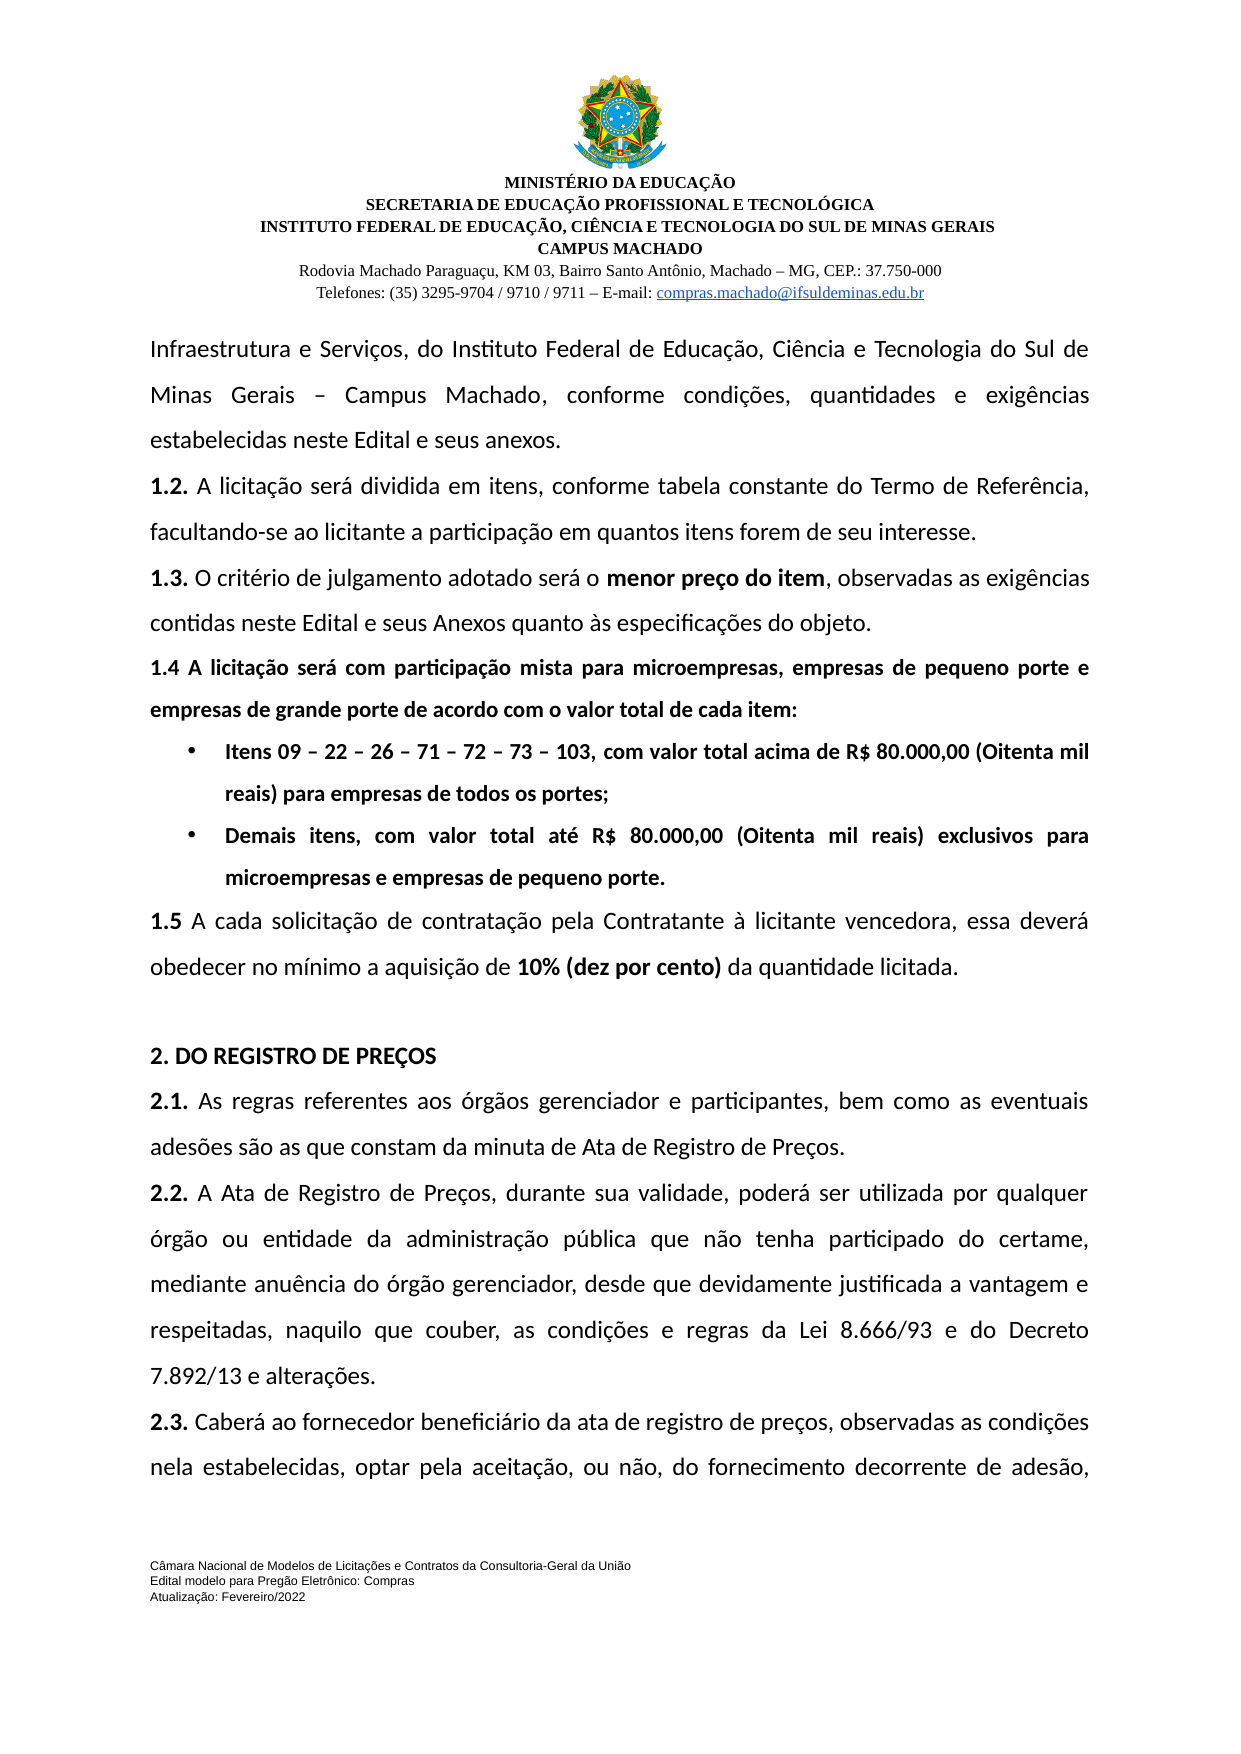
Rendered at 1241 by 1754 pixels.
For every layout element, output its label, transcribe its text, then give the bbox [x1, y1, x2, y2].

picture [613, 164, 628, 169]
text 2.1. As regras referentes aos órgãos gerenciador e participantes, bem como as eventuais adesões são as que constam da minuta de Ata de Registro de Preços. [150, 1086, 1090, 1162]
text Infraestrutura e Serviços, do Instituto Federal de Educação, Ciência e Tecnologia do Sul de Minas Gerais – Campus Machado, conforme condições, quantidades e exigências estabelecidas neste Edital e seus anexos. [150, 333, 1090, 455]
list Demais itens, com valor total até R$ 80.000,00 (Oitenta mil reais) exclusivos para microempresas e empresas de pequeno porte. [187, 821, 1090, 891]
text 2.2. A Ata de Registro de Preços, durante sua validade, poderá ser utilizada por qualquer órgão ou entidade da administração pública que não tenha participado do certame, mediante anuência do órgão gerenciador, desde que devidamente justificada a vantagem e respeitadas, naquilo que couber, as condições e regras da Lei 8.666/93 e do Decreto 7.892/13 e alterações. [150, 1177, 1090, 1390]
text 2.3. Caberá ao fornecedor beneficiário da ata de registro de preços, observadas as condições nela estabelecidas, optar pela aceitação, ou não, do fornecimento decorrente de adesão, [150, 1406, 1090, 1482]
text 2. DO REGISTRO DE PREÇOS [150, 1040, 1090, 1070]
text 1.2. A licitação será dividida em itens, conforme tabela constante do Termo de Referência, facultando-se ao licitante a participação em quantos itens forem de seu interesse. [150, 470, 1090, 547]
list 1.4 A licitação será com participação mista para microempresas, empresas de pequeno porte e empresas de grande porte de acordo com o valor total de cada item: [150, 653, 1090, 723]
text 1.3. O critério de julgamento adotado será o menor preço do item, observadas as exigências contidas neste Edital e seus Anexos quanto às especificações do objeto. [150, 562, 1090, 638]
picture [639, 150, 650, 156]
list 1.5 A cada solicitação de contratação pela Contratante à licitante vencedora, essa deverá obedecer no mínimo a aquisição de 10% (dez por cento) da quantidade licitada. [150, 905, 1090, 981]
picture [573, 75, 667, 169]
list Itens 09 – 22 – 26 – 71 – 72 – 73 – 103, com valor total acima de R$ 80.000,00 (Oitenta mil reais) para empresas de todos os portes; [187, 737, 1090, 807]
